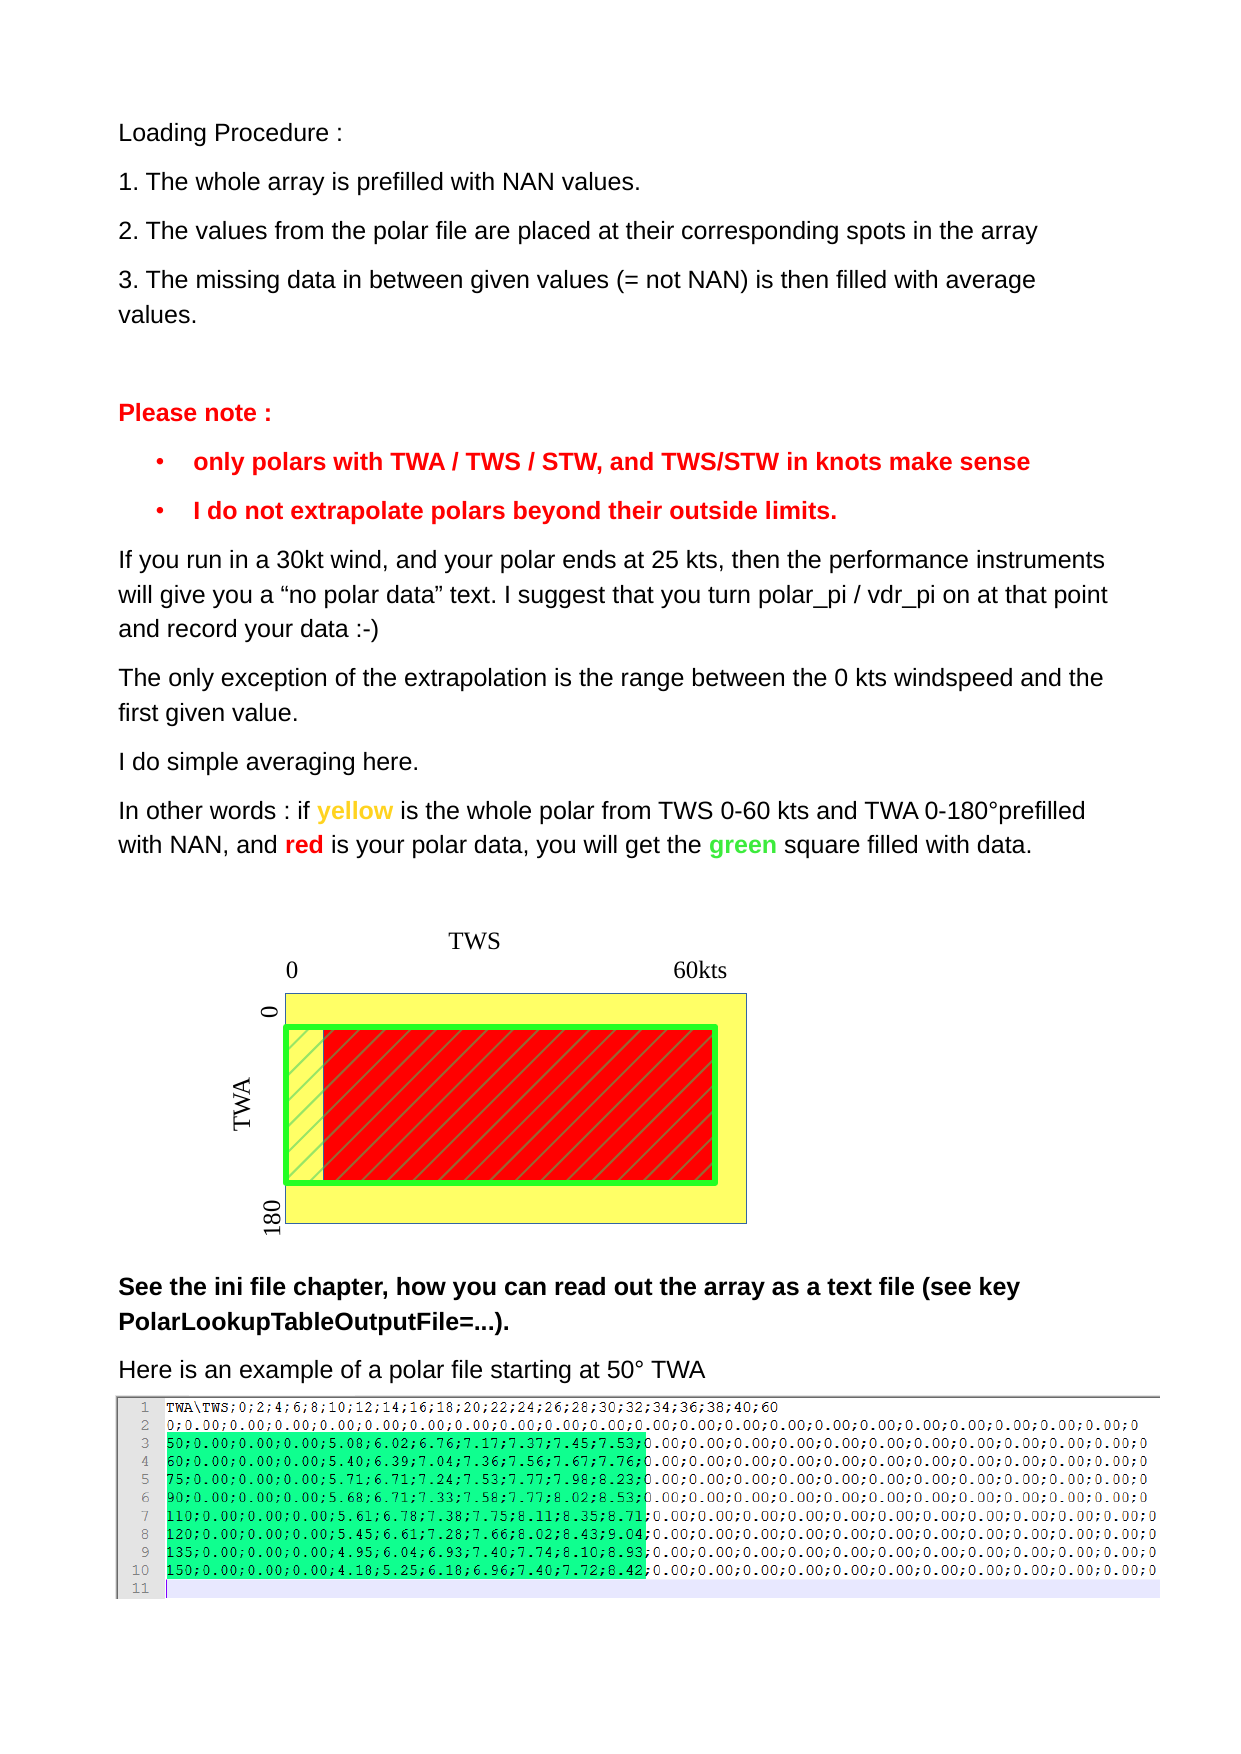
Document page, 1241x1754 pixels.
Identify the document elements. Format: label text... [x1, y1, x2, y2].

text 1. The whole array is prefilled with NAN values. [118, 167, 1122, 196]
text Here is an example of a polar file starting at 50° TWA [118, 1356, 1122, 1384]
text 2. The values from the polar file are placed at their corresponding spots in the array [118, 216, 1122, 245]
text If you run in a 30kt wind, and your polar ends at 25 kts, then the performance instruments will give you a “no polar data” text. I suggest that you turn polar_pi / vdr_pi on at that point and record your data :-) [118, 545, 1122, 643]
text I do simple averaging here. [118, 747, 1122, 776]
list I do not extrapolate polars beyond their outside limits. [156, 496, 1122, 525]
text The only exception of the extrapolation is the range between the 0 kts windspeed and the first given value. [118, 663, 1122, 727]
picture [114, 1395, 1160, 1599]
text In other words : if yellow is the whole polar from TWS 0-60 kts and TWA 0-180°prefilled with NAN, and red is your polar data, you will get the green square filled with data. [118, 796, 1122, 859]
text See the ini file chapter, how you can read out the array as a text file (see key PolarLookupTableOutputFile=...). [118, 1272, 1122, 1335]
text Please note : [118, 398, 1122, 427]
list only polars with TWA / TWS / STW, and TWS/STW in knots make sense [156, 447, 1122, 476]
text 3. The missing data in between given values (= not NAN) is then filled with average values. [118, 265, 1122, 328]
text Loading Procedure : [118, 118, 1122, 147]
